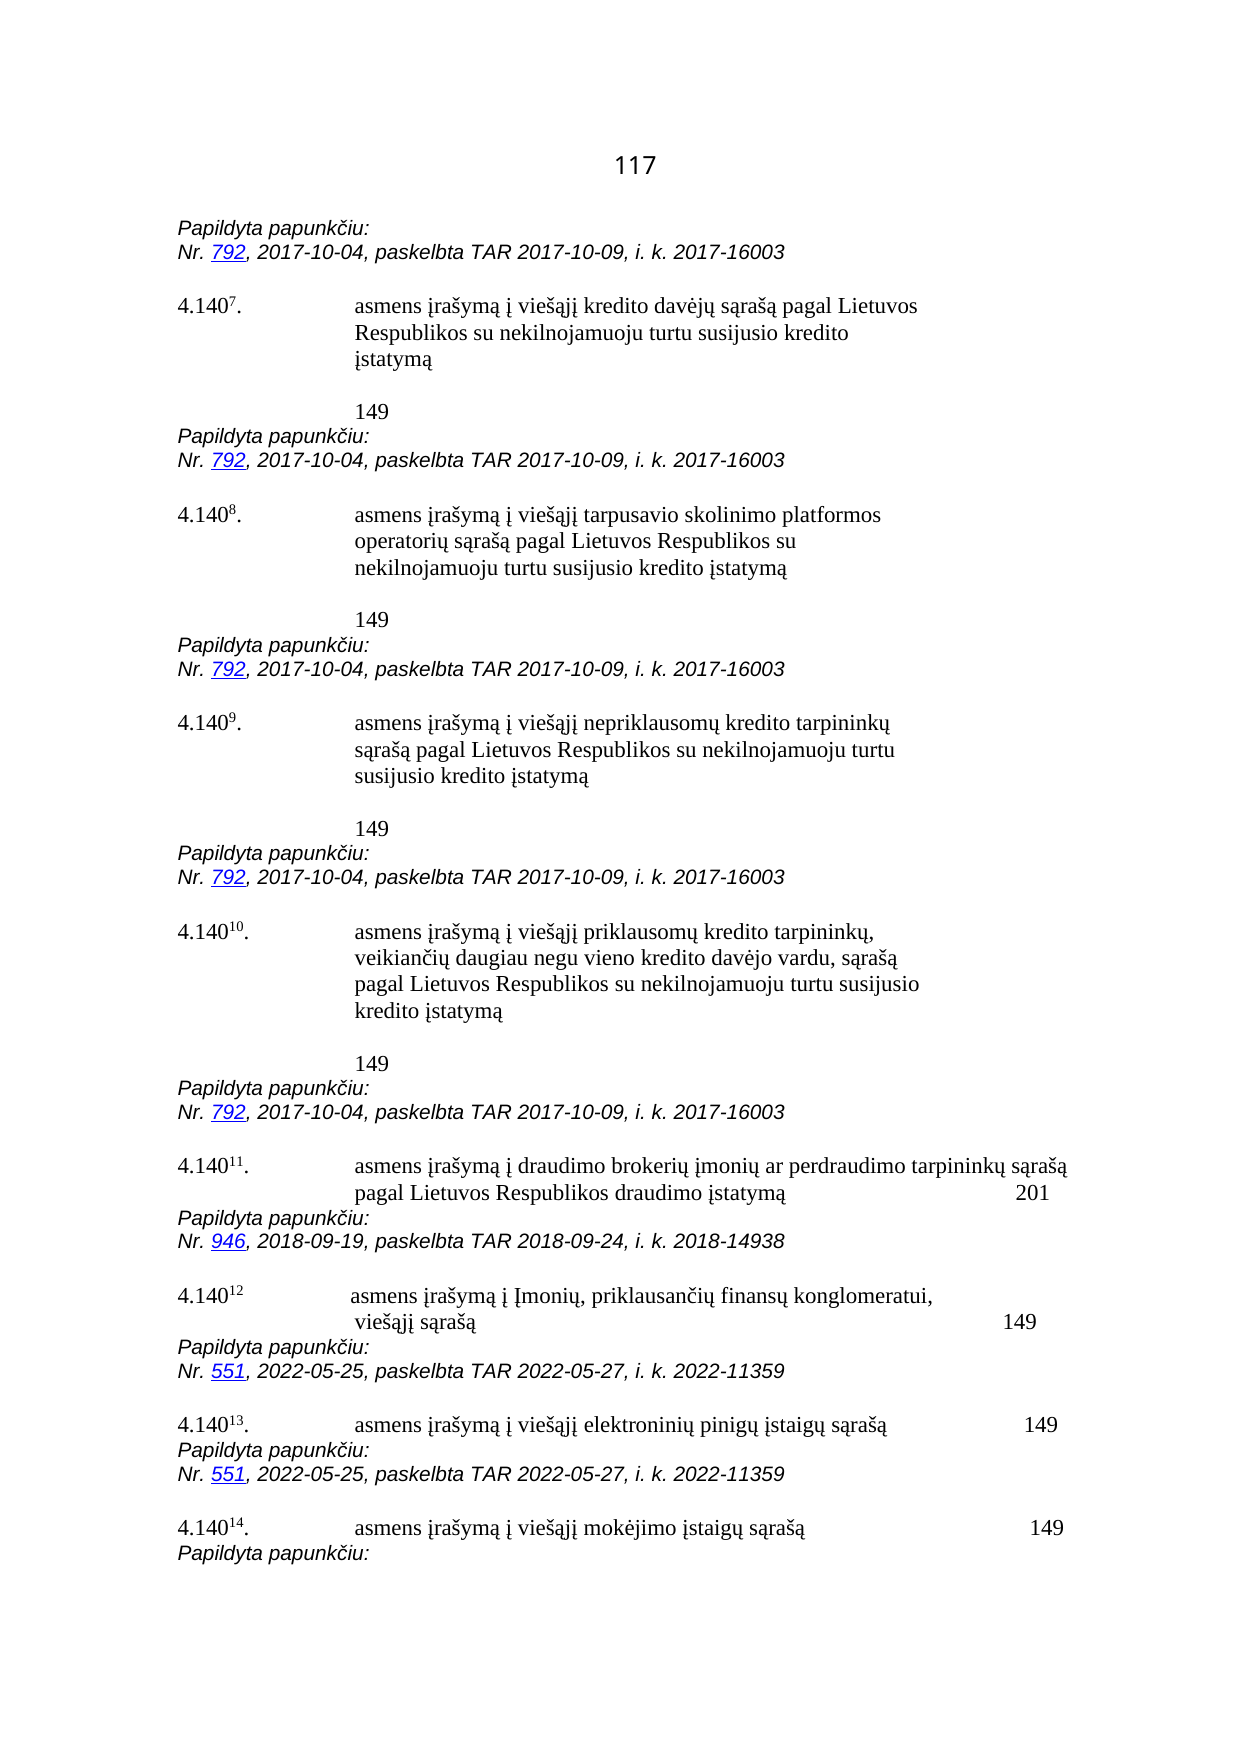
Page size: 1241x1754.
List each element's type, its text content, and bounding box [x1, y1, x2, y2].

text 4.1408. asmens įrašymą į viešąjį tarpusavio skolinimo platformos [177, 501, 945, 527]
text Papildyta papunkčiu: [177, 1541, 1092, 1565]
text 4.14011. asmens įrašymą į draudimo brokerių įmonių ar perdraudimo tarpininkų sąrašą pagal Lietuvos Respublikos draudimo įstatymą 201 [177, 1153, 1092, 1205]
text pagal Lietuvos Respublikos su nekilnojamuoju turtu susijusio [354, 971, 945, 997]
text 4.1407. asmens įrašymą į viešąjį kredito davėjų sąrašą pagal Lietuvos [177, 292, 945, 319]
text 4.1409. asmens įrašymą į viešąjį nepriklausomų kredito tarpininkų [177, 709, 945, 736]
text Nr. 551, 2022-05-25, paskelbta TAR 2022-05-27, i. k. 2022-11359 [177, 1462, 1092, 1486]
text viešąjį sąrašą 149 [177, 1308, 1092, 1335]
text susijusio kredito įstatymą 149 [354, 762, 945, 841]
text Nr. 792, 2017-10-04, paskelbta TAR 2017-10-09, i. k. 2017-16003 [177, 240, 1092, 264]
text Papildyta papunkčiu: [177, 1438, 1092, 1462]
text Nr. 792, 2017-10-04, paskelbta TAR 2017-10-09, i. k. 2017-16003 [177, 865, 1092, 889]
text Nr. 792, 2017-10-04, paskelbta TAR 2017-10-09, i. k. 2017-16003 [177, 448, 1092, 472]
text Papildyta papunkčiu: [177, 424, 1092, 448]
text įstatymą 149 [354, 345, 945, 424]
text 4.14014. asmens įrašymą į viešąjį mokėjimo įstaigų sąrašą 149 [177, 1514, 1092, 1541]
text Nr. 946, 2018-09-19, paskelbta TAR 2018-09-24, i. k. 2018-14938 [177, 1229, 1092, 1253]
text Respublikos su nekilnojamuoju turtu susijusio kredito [354, 319, 945, 345]
text operatorių sąrašą pagal Lietuvos Respublikos su [354, 527, 945, 554]
text Papildyta papunkčiu: [177, 633, 1092, 657]
text veikiančių daugiau negu vieno kredito davėjo vardu, sąrašą [354, 944, 945, 971]
text Papildyta papunkčiu: [177, 1335, 1092, 1359]
text Nr. 792, 2017-10-04, paskelbta TAR 2017-10-09, i. k. 2017-16003 [177, 1100, 1092, 1124]
text Nr. 792, 2017-10-04, paskelbta TAR 2017-10-09, i. k. 2017-16003 [177, 657, 1092, 681]
text 4.14013. asmens įrašymą į viešąjį elektroninių pinigų įstaigų sąrašą 149 [177, 1411, 1092, 1438]
text kredito įstatymą 149 [354, 997, 945, 1076]
text Papildyta papunkčiu: [177, 841, 1092, 865]
text nekilnojamuoju turtu susijusio kredito įstatymą 149 [354, 554, 945, 633]
text 4.14012 asmens įrašymą į Įmonių, priklausančių finansų konglomeratui, [177, 1282, 1092, 1308]
text Papildyta papunkčiu: [177, 216, 1092, 240]
text 4.14010. asmens įrašymą į viešąjį priklausomų kredito tarpininkų, [177, 918, 945, 944]
text Nr. 551, 2022-05-25, paskelbta TAR 2022-05-27, i. k. 2022-11359 [177, 1359, 1092, 1383]
text Papildyta papunkčiu: [177, 1205, 1092, 1229]
text sąrašą pagal Lietuvos Respublikos su nekilnojamuoju turtu [354, 736, 945, 762]
text Papildyta papunkčiu: [177, 1076, 1092, 1100]
